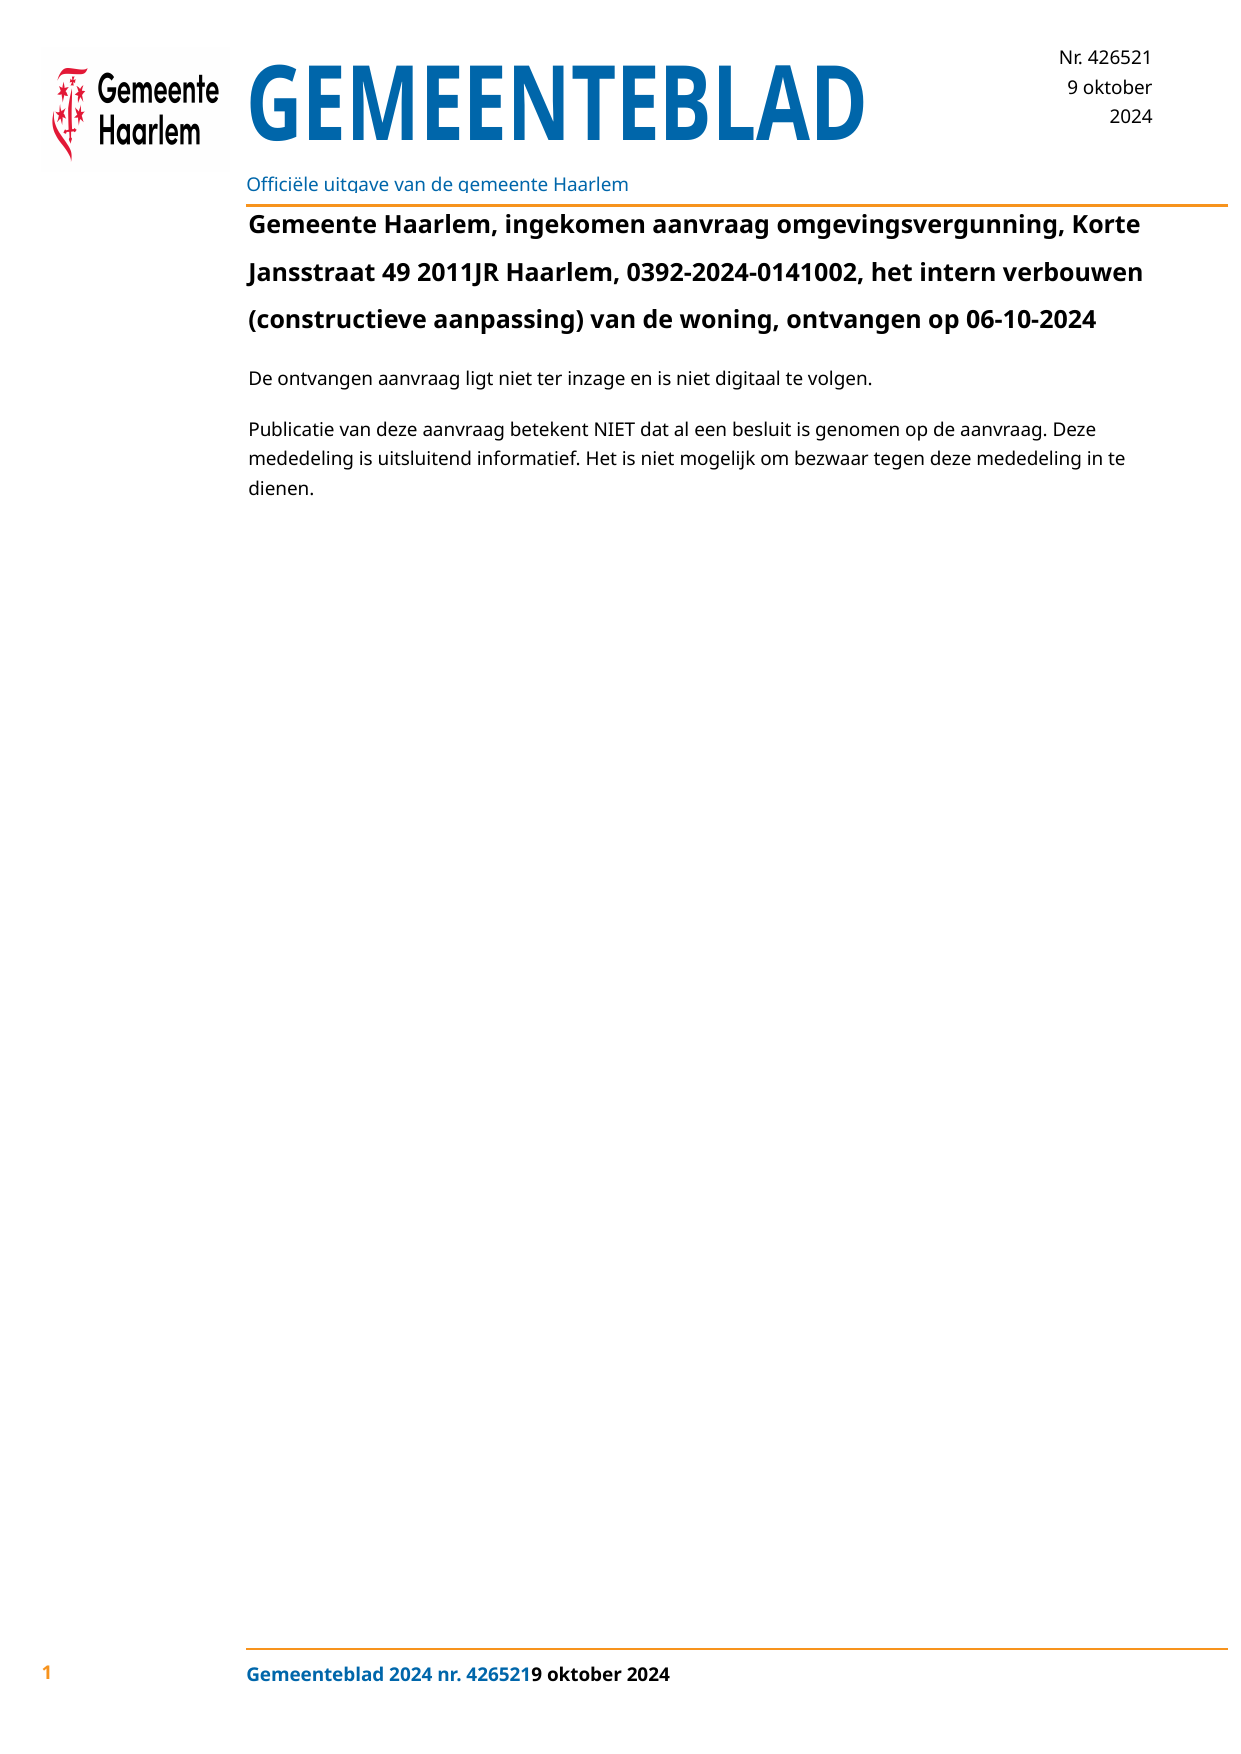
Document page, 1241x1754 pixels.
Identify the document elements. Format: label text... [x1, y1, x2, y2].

text Gemeente Haarlem, ingekomen aanvraag omgevingsvergunning, Korte Jansstraat 49 2011JR Haarlem, 0392-2024-0141002, het intern verbouwen (constructieve aanpassing) van de woning, ontvangen op 06-10-2024 [248, 207, 1152, 336]
picture [41, 47, 231, 172]
text Publicatie van deze aanvraag betekent NIET dat al een besluit is genomen op de aanvraag. Deze mededeling is uitsluitend informatief. Het is niet mogelijk om bezwaar tegen deze mededeling in te dienen. [248, 416, 1152, 501]
text De ontvangen aanvraag ligt niet ter inzage en is niet digitaal te volgen. [248, 366, 1152, 391]
